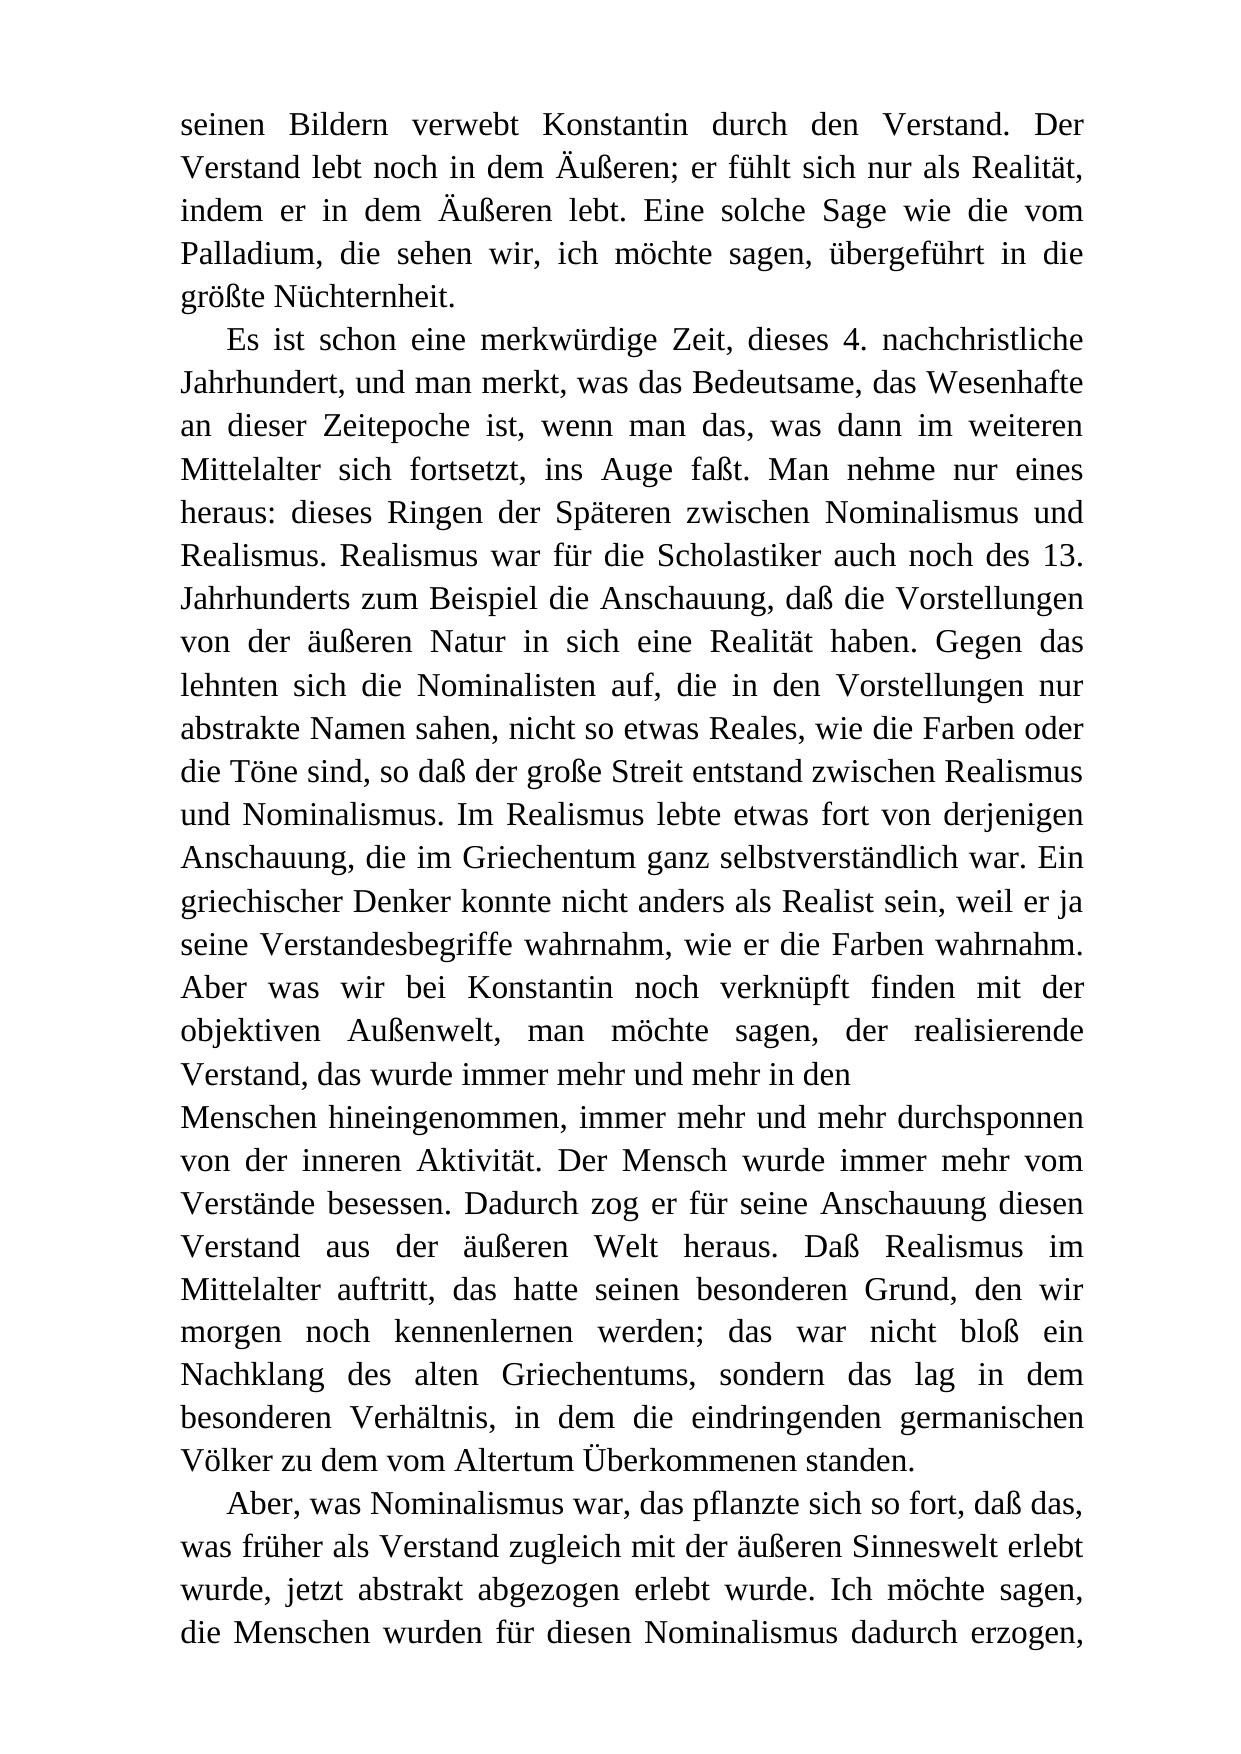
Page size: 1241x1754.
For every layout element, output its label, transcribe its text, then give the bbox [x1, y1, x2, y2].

text Aber, was Nominalismus war, das pflanzte sich so fort, daß das, was früher als Verstand zugleich mit der äußeren Sinneswelt erlebt wurde, jetzt abstrakt abgezogen erlebt wurde. Ich möchte sagen, die Menschen wurden für diesen Nominalismus dadurch erzogen, [180, 1483, 1085, 1651]
text seinen Bildern verwebt Konstantin durch den Verstand. Der Verstand lebt noch in dem Äußeren; er fühlt sich nur als Realität, indem er in dem Äußeren lebt. Eine solche Sage wie die vom Palladium, die sehen wir, ich möchte sagen, übergeführt in die größte Nüchternheit. [180, 104, 1085, 314]
text Menschen hineingenommen, immer mehr und mehr durchsponnen von der inneren Aktivität. Der Mensch wurde immer mehr vom Verstände besessen. Dadurch zog er für seine Anschauung diesen Verstand aus der äußeren Welt heraus. Daß Realismus im Mittelalter auftritt, das hatte seinen besonderen Grund, den wir morgen noch kennenlernen werden; das war nicht bloß ein Nachklang des alten Griechentums, sondern das lag in dem besonderen Verhältnis, in dem die eindringenden germanischen Völker zu dem vom Altertum Überkommenen standen. [180, 1097, 1085, 1479]
text Es ist schon eine merkwürdige Zeit, dieses 4. nachchristliche Jahrhundert, und man merkt, was das Bedeutsame, das Wesenhafte an dieser Zeitepoche ist, wenn man das, was dann im weiteren Mittelalter sich fortsetzt, ins Auge faßt. Man nehme nur eines heraus: dieses Ringen der Späteren zwischen Nominalismus und Realismus. Realismus war für die Scholastiker auch noch des 13. Jahrhunderts zum Beispiel die Anschauung, daß die Vorstellungen von der äußeren Natur in sich eine Realität haben. Gegen das lehnten sich die Nominalisten auf, die in den Vorstellungen nur abstrakte Namen sahen, nicht so etwas Reales, wie die Farben oder die Töne sind, so daß der große Streit entstand zwischen Realismus und Nominalismus. Im Realismus lebte etwas fort von derjenigen Anschauung, die im Griechentum ganz selbstverständlich war. Ein griechischer Denker konnte nicht anders als Realist sein, weil er ja seine Verstandesbegriffe wahrnahm, wie er die Farben wahrnahm. Aber was wir bei Konstantin noch verknüpft finden mit der objektiven Außenwelt, man möchte sagen, der realisierende Verstand, das wurde immer mehr und mehr in den [180, 319, 1085, 1092]
